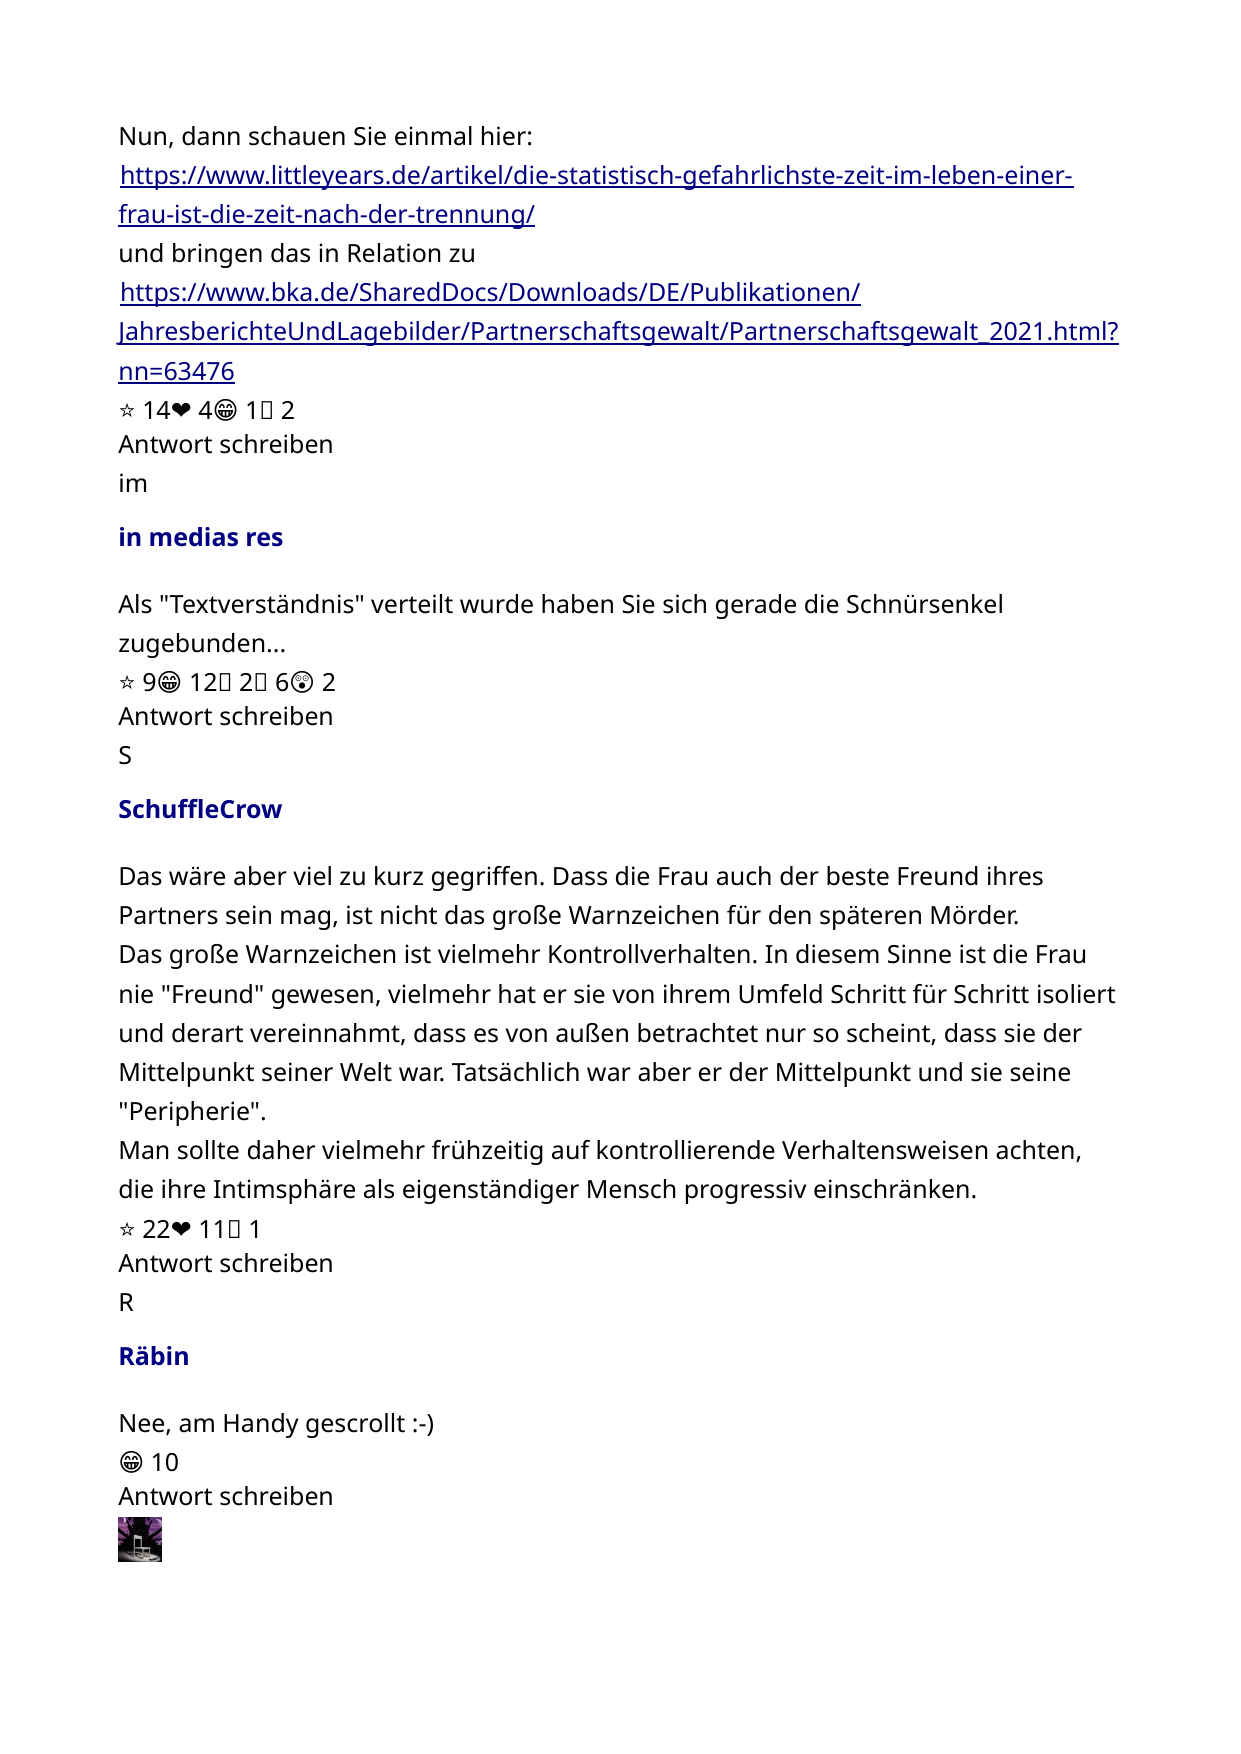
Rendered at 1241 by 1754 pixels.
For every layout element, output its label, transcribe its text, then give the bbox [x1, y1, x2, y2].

text ⭐️ 9😁 12🙁 2🤨 6😲 2 [118, 665, 1122, 699]
text Antwort schreiben [118, 426, 1122, 460]
subtitle in medias res [118, 519, 1122, 553]
text Das große Warnzeichen ist vielmehr Kontrollverhalten. In diesem Sinne ist die Frau nie "Freund" gewesen, vielmehr hat er sie von ihrem Umfeld Schritt für Schritt isoliert und derart vereinnahmt, dass es von außen betrachtet nur so scheint, dass sie der Mittelpunkt seiner Welt war. Tatsächlich war aber er der Mittelpunkt und sie seine "Peripherie". [118, 937, 1122, 1128]
picture [118, 1517, 162, 1562]
text im [118, 466, 1122, 499]
subtitle Räbin [118, 1338, 1122, 1372]
text Nun, dann schauen Sie einmal hier: [118, 118, 1122, 152]
text Das wäre aber viel zu kurz gegriffen. Dass die Frau auch der beste Freund ihres Partners sein mag, ist nicht das große Warnzeichen für den späteren Mörder. [118, 859, 1122, 932]
text ⭐️ 14❤️ 4😁 1🤨 2 [118, 392, 1122, 426]
text Als "Textverständnis" verteilt wurde haben Sie sich gerade die Schnürsenkel zugebunden... [118, 586, 1122, 659]
text 😁 10 [118, 1444, 1122, 1478]
subtitle SchuffleCrow [118, 792, 1122, 826]
text Antwort schreiben [118, 1478, 1122, 1513]
text https://www.bka.de/SharedDocs/Downloads/DE/Publikationen/JahresberichteUndLagebilder/Partnerschaftsgewalt/Partnerschaftsgewalt_2021.html?nn=63476 [118, 275, 1122, 387]
text Nee, am Handy gescrollt :-) [118, 1405, 1122, 1439]
text und bringen das in Relation zu [118, 236, 1122, 270]
text ⭐️ 22❤️ 11🤨 1 [118, 1211, 1122, 1245]
text S [118, 738, 1122, 772]
text R [118, 1284, 1122, 1318]
text Man sollte daher vielmehr frühzeitig auf kontrollierende Verhaltensweisen achten, die ihre Intimsphäre als eigenständiger Mensch progressiv einschränken. [118, 1133, 1122, 1206]
text https://www.littleyears.de/artikel/die-statistisch-gefahrlichste-zeit-im-leben-einer-frau-ist-die-zeit-nach-der-trennung/ [118, 157, 1122, 231]
text Antwort schreiben [118, 1245, 1122, 1279]
text Antwort schreiben [118, 699, 1122, 733]
